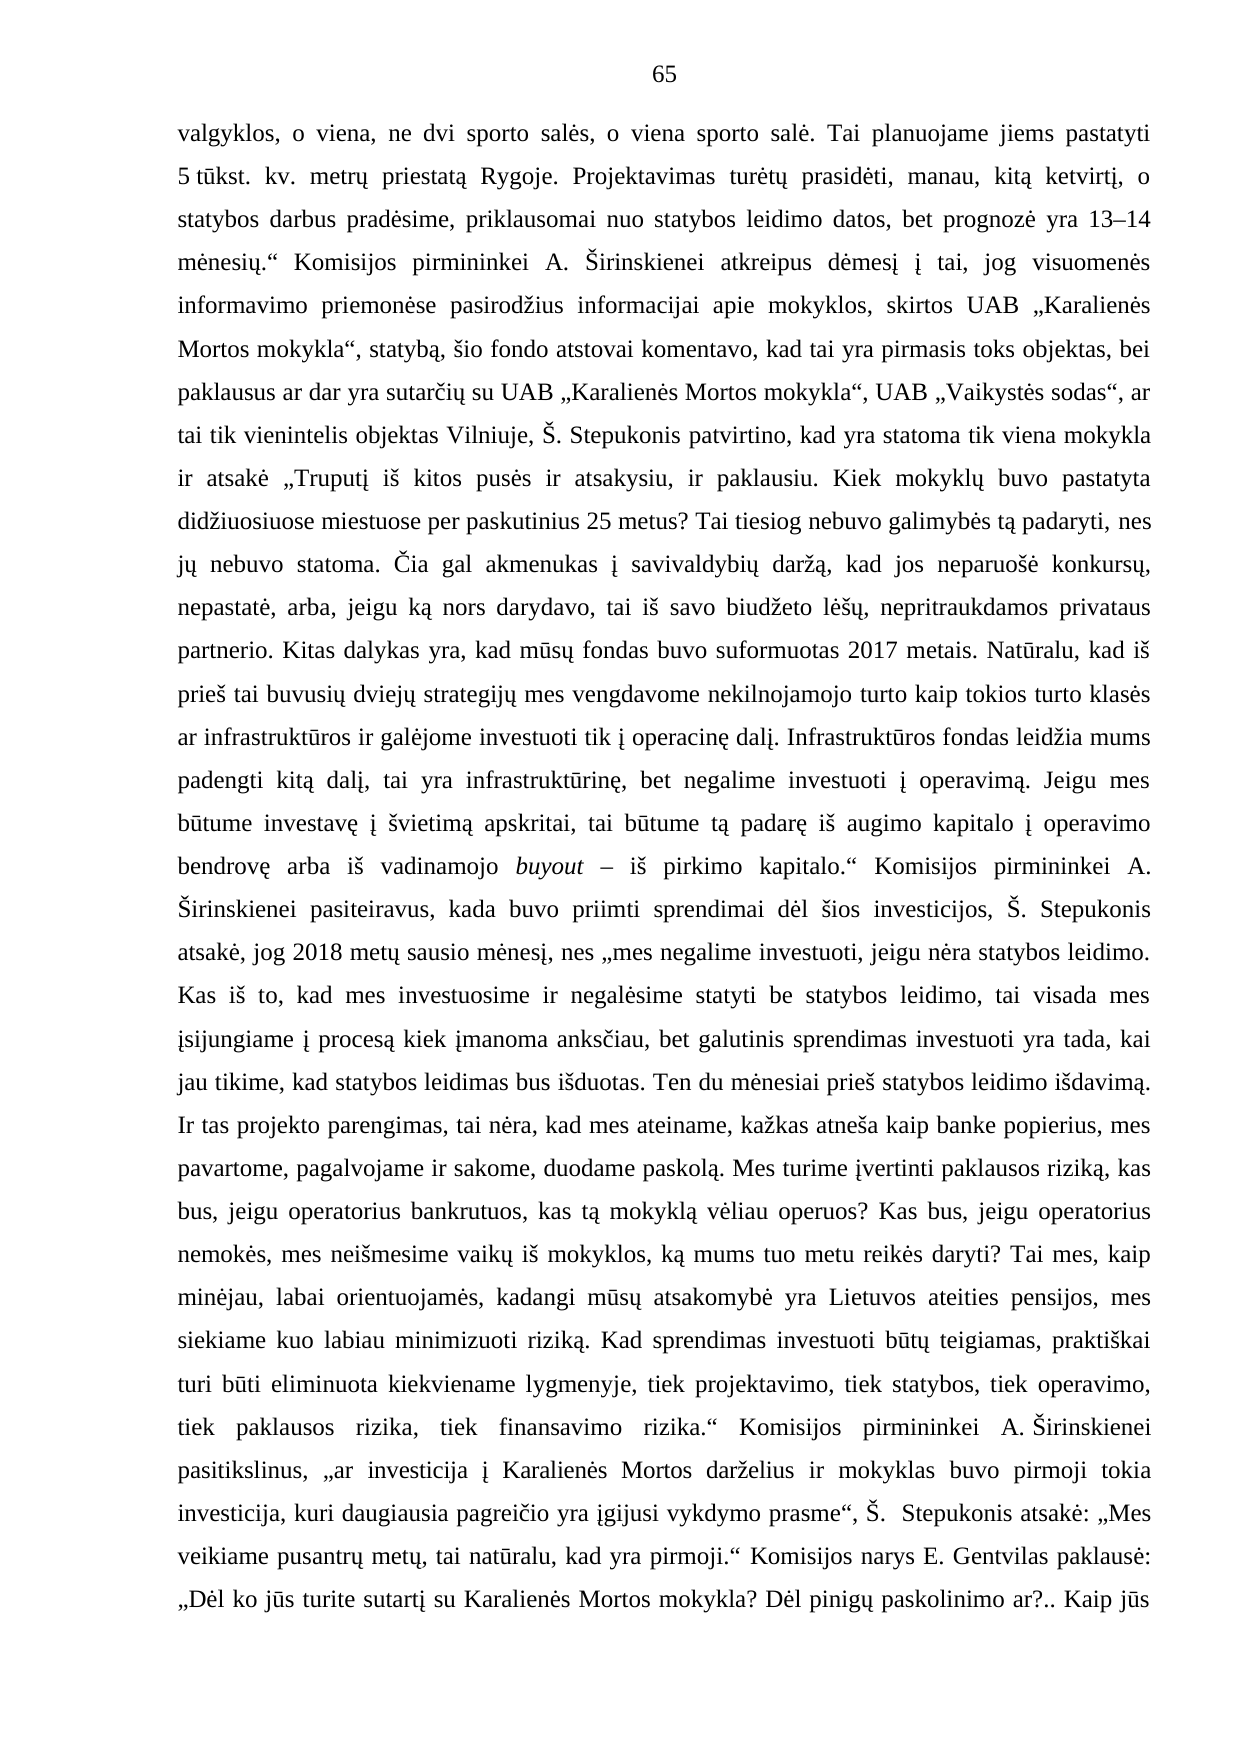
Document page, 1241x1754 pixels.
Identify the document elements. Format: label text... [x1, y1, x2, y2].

text valgyklos, o viena, ne dvi sporto salės, o viena sporto salė. Tai planuojame jiems pastatyti 5 tūkst. kv. metrų priestatą Rygoje. Projektavimas turėtų prasidėti, manau, kitą ketvirtį, o statybos darbus pradėsime, priklausomai nuo statybos leidimo datos, bet prognozė yra 13–14 mėnesių.“ Komisijos pirmininkei A. Širinskienei atkreipus dėmesį į tai, jog visuomenės informavimo priemonėse pasirodžius informacijai apie mokyklos, skirtos UAB „Karalienės Mortos mokykla“, statybą, šio fondo atstovai komentavo, kad tai yra pirmasis toks objektas, bei paklausus ar dar yra sutarčių su UAB „Karalienės Mortos mokykla“, UAB „Vaikystės sodas“, ar tai tik vienintelis objektas Vilniuje, Š. Stepukonis patvirtino, kad yra statoma tik viena mokykla ir atsakė „Truputį iš kitos pusės ir atsakysiu, ir paklausiu. Kiek mokyklų buvo pastatyta didžiuosiuose miestuose per paskutinius 25 metus? Tai tiesiog nebuvo galimybės tą padaryti, nes jų nebuvo statoma. Čia gal akmenukas į savivaldybių daržą, kad jos neparuošė konkursų, nepastatė, arba, jeigu ką nors darydavo, tai iš savo biudžeto lėšų, nepritraukdamos privataus partnerio. Kitas dalykas yra, kad mūsų fondas buvo suformuotas 2017 metais. Natūralu, kad iš prieš tai buvusių dviejų strategijų mes vengdavome nekilnojamojo turto kaip tokios turto klasės ar infrastruktūros ir galėjome investuoti tik į operacinę dalį. Infrastruktūros fondas leidžia mums padengti kitą dalį, tai yra infrastruktūrinę, bet negalime investuoti į operavimą. Jeigu mes būtume investavę į švietimą apskritai, tai būtume tą padarę iš augimo kapitalo į operavimo bendrovę arba iš vadinamojo buyout – iš pirkimo kapitalo.“ Komisijos pirmininkei A. Širinskienei pasiteiravus, kada buvo priimti sprendimai dėl šios investicijos, Š. Stepukonis atsakė, jog 2018 metų sausio mėnesį, nes „mes negalime investuoti, jeigu nėra statybos leidimo. Kas iš to, kad mes investuosime ir negalėsime statyti be statybos leidimo, tai visada mes įsijungiame į procesą kiek įmanoma anksčiau, bet galutinis sprendimas investuoti yra tada, kai jau tikime, kad statybos leidimas bus išduotas. Ten du mėnesiai prieš statybos leidimo išdavimą. Ir tas projekto parengimas, tai nėra, kad mes ateiname, kažkas atneša kaip banke popierius, mes pavartome, pagalvojame ir sakome, duodame paskolą. Mes turime įvertinti paklausos riziką, kas bus, jeigu operatorius bankrutuos, kas tą mokyklą vėliau operuos? Kas bus, jeigu operatorius nemokės, mes neišmesime vaikų iš mokyklos, ką mums tuo metu reikės daryti? Tai mes, kaip minėjau, labai orientuojamės, kadangi mūsų atsakomybė yra Lietuvos ateities pensijos, mes siekiame kuo labiau minimizuoti riziką. Kad sprendimas investuoti būtų teigiamas, praktiškai turi būti eliminuota kiekviename lygmenyje, tiek projektavimo, tiek statybos, tiek operavimo, tiek paklausos rizika, tiek finansavimo rizika.“ Komisijos pirmininkei A. Širinskienei pasitikslinus, „ar investicija į Karalienės Mortos darželius ir mokyklas buvo pirmoji tokia investicija, kuri daugiausia pagreičio yra įgijusi vykdymo prasme“, Š. Stepukonis atsakė: „Mes veikiame pusantrų metų, tai natūralu, kad yra pirmoji.“ Komisijos narys E. Gentvilas paklausė: „Dėl ko jūs turite sutartį su Karalienės Mortos mokykla? Dėl pinigų paskolinimo ar?.. Kaip jūs [177, 118, 1152, 1613]
